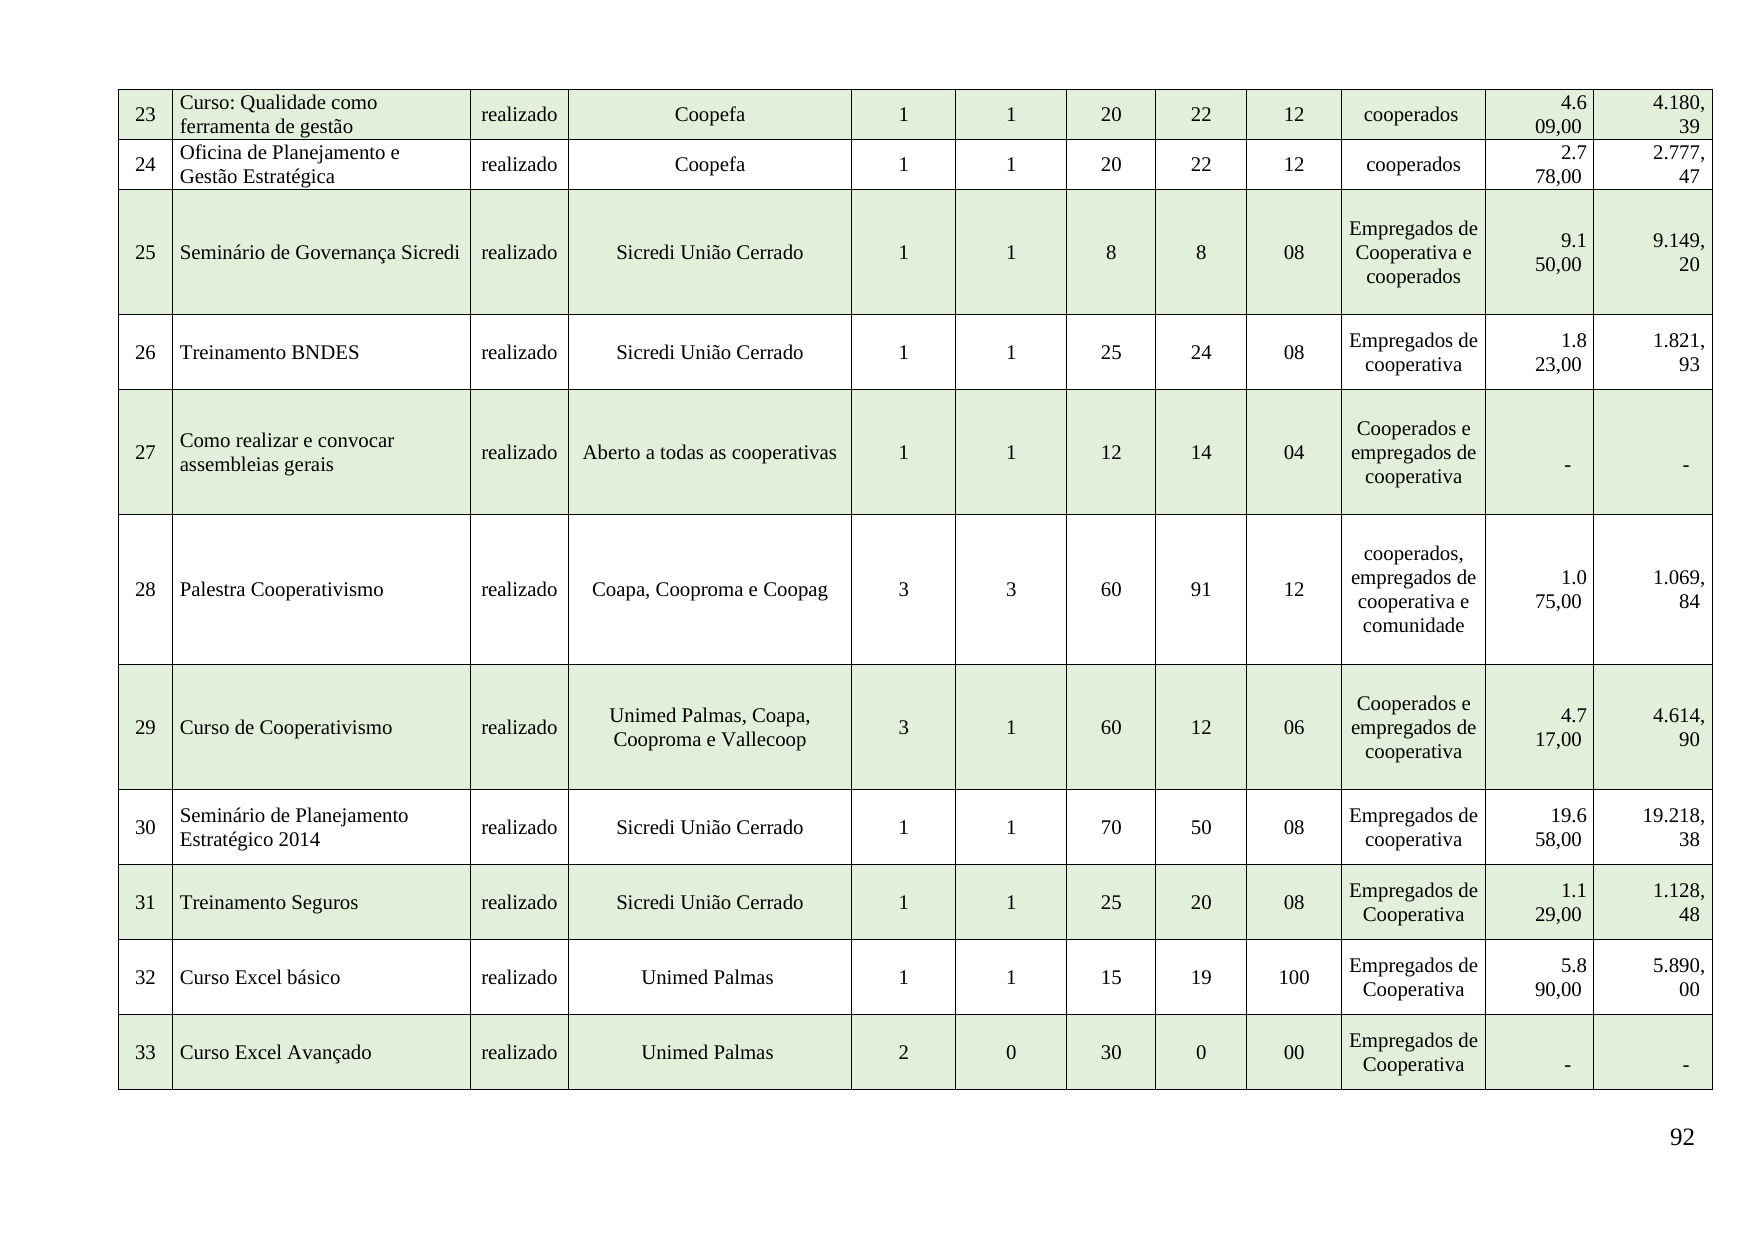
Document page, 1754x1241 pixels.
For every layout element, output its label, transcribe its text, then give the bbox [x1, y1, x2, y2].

table_cell 30 [119, 790, 172, 864]
table_cell 9.150,00 [1486, 190, 1593, 314]
table_cell 25 [119, 190, 172, 314]
table_cell 100 [1247, 940, 1341, 1014]
table_cell Curso Excel básico [173, 940, 470, 1014]
table_cell 2.778,00 [1486, 140, 1593, 189]
table_cell 30 [1067, 1015, 1155, 1089]
table_cell 12 [1247, 90, 1341, 139]
table_cell 91 [1156, 515, 1246, 664]
table_cell 23 [119, 90, 172, 139]
table_cell Como realizar e convocar assembleias gerais [173, 390, 470, 514]
table_cell 8 [1156, 190, 1246, 314]
table_cell 4.180,39 [1594, 90, 1712, 139]
table_cell 1 [956, 865, 1066, 939]
table_cell 1 [852, 940, 955, 1014]
table_cell realizado [471, 665, 568, 789]
table_cell Treinamento Seguros [173, 865, 470, 939]
table_cell 1 [956, 390, 1066, 514]
table_cell Unimed Palmas [569, 940, 851, 1014]
table_cell 12 [1067, 390, 1155, 514]
table_cell 08 [1247, 315, 1341, 389]
table_cell 29 [119, 665, 172, 789]
table_cell 1 [956, 315, 1066, 389]
table_cell 22 [1156, 140, 1246, 189]
table_cell 1 [852, 790, 955, 864]
table_cell - [1486, 390, 1593, 514]
table_cell 1 [852, 865, 955, 939]
table_cell 28 [119, 515, 172, 664]
table_cell 4.717,00 [1486, 665, 1593, 789]
table_cell realizado [471, 390, 568, 514]
table_cell 1.075,00 [1486, 515, 1593, 664]
table_cell 60 [1067, 515, 1155, 664]
table_cell 1 [956, 790, 1066, 864]
table_cell realizado [471, 940, 568, 1014]
table_cell 1 [956, 190, 1066, 314]
table_cell 24 [119, 140, 172, 189]
table_cell 15 [1067, 940, 1155, 1014]
table_cell Curso: Qualidade como ferramenta de gestão [173, 90, 470, 139]
table_cell 1 [852, 140, 955, 189]
table_cell Curso de Cooperativismo [173, 665, 470, 789]
table_cell 06 [1247, 665, 1341, 789]
table_cell 08 [1247, 190, 1341, 314]
table_cell 70 [1067, 790, 1155, 864]
table_cell Seminário de Planejamento Estratégico 2014 [173, 790, 470, 864]
table_cell 22 [1156, 90, 1246, 139]
table_cell Empregados de Cooperativa [1342, 865, 1485, 939]
table_cell - [1486, 1015, 1593, 1089]
table_cell 1.128,48 [1594, 865, 1712, 939]
table_cell Oficina de Planejamento e Gestão Estratégica [173, 140, 470, 189]
table_cell Sicredi União Cerrado [569, 790, 851, 864]
table_cell Unimed Palmas, Coapa, Cooproma e Vallecoop [569, 665, 851, 789]
table_cell 25 [1067, 315, 1155, 389]
table_cell Empregados de cooperativa [1342, 790, 1485, 864]
table_cell realizado [471, 515, 568, 664]
table_cell 60 [1067, 665, 1155, 789]
table_cell 12 [1156, 665, 1246, 789]
table_cell Palestra Cooperativismo [173, 515, 470, 664]
table_cell 4.614,90 [1594, 665, 1712, 789]
table_cell Seminário de Governança Sicredi [173, 190, 470, 314]
table_cell Aberto a todas as cooperativas [569, 390, 851, 514]
table_cell 50 [1156, 790, 1246, 864]
table_cell Unimed Palmas [569, 1015, 851, 1089]
table_cell 12 [1247, 515, 1341, 664]
table_cell realizado [471, 1015, 568, 1089]
table_cell Empregados de Cooperativa [1342, 1015, 1485, 1089]
table_cell - [1594, 1015, 1712, 1089]
table_cell 5.890,00 [1594, 940, 1712, 1014]
table_cell 1 [852, 90, 955, 139]
table_cell realizado [471, 315, 568, 389]
table_cell 4.609,00 [1486, 90, 1593, 139]
table_cell 0 [956, 1015, 1066, 1089]
table_cell Sicredi União Cerrado [569, 315, 851, 389]
table_cell Cooperados e empregados de cooperativa [1342, 665, 1485, 789]
table_cell realizado [471, 190, 568, 314]
table_cell 1 [956, 90, 1066, 139]
table_cell 08 [1247, 790, 1341, 864]
table_cell 33 [119, 1015, 172, 1089]
table_cell realizado [471, 90, 568, 139]
table_cell 19.658,00 [1486, 790, 1593, 864]
table_cell cooperados [1342, 90, 1485, 139]
table_cell cooperados, empregados de cooperativa e comunidade [1342, 515, 1485, 664]
table_cell 04 [1247, 390, 1341, 514]
table_cell 1.129,00 [1486, 865, 1593, 939]
table_cell 19 [1156, 940, 1246, 1014]
table_cell 0 [1156, 1015, 1246, 1089]
table_cell 1 [852, 315, 955, 389]
table_cell 2.777,47 [1594, 140, 1712, 189]
table_cell 1.821,93 [1594, 315, 1712, 389]
table_cell realizado [471, 140, 568, 189]
table_cell Cooperados e empregados de cooperativa [1342, 390, 1485, 514]
table_cell cooperados [1342, 140, 1485, 189]
table_cell 3 [956, 515, 1066, 664]
table_cell 19.218,38 [1594, 790, 1712, 864]
table_cell 32 [119, 940, 172, 1014]
table_cell 25 [1067, 865, 1155, 939]
table_cell Sicredi União Cerrado [569, 865, 851, 939]
table_cell 1.823,00 [1486, 315, 1593, 389]
table_cell 31 [119, 865, 172, 939]
table_cell 14 [1156, 390, 1246, 514]
table_cell 27 [119, 390, 172, 514]
table_cell 3 [852, 515, 955, 664]
table_cell realizado [471, 790, 568, 864]
table_cell 8 [1067, 190, 1155, 314]
table_cell 2 [852, 1015, 955, 1089]
table_cell Treinamento BNDES [173, 315, 470, 389]
table_cell 12 [1247, 140, 1341, 189]
table_cell 26 [119, 315, 172, 389]
table_cell - [1594, 390, 1712, 514]
table_cell Empregados de Cooperativa [1342, 940, 1485, 1014]
table_cell Coopefa [569, 90, 851, 139]
table_cell 20 [1067, 90, 1155, 139]
table_cell 1 [956, 140, 1066, 189]
table_cell Coopefa [569, 140, 851, 189]
table_cell 08 [1247, 865, 1341, 939]
table_cell realizado [471, 865, 568, 939]
table_cell Sicredi União Cerrado [569, 190, 851, 314]
table_cell 5.890,00 [1486, 940, 1593, 1014]
table_cell Empregados de Cooperativa e cooperados [1342, 190, 1485, 314]
table_cell 9.149,20 [1594, 190, 1712, 314]
table_cell 00 [1247, 1015, 1341, 1089]
table_cell 20 [1156, 865, 1246, 939]
table_cell Curso Excel Avançado [173, 1015, 470, 1089]
table_cell 20 [1067, 140, 1155, 189]
table_cell Empregados de cooperativa [1342, 315, 1485, 389]
table_cell 1 [956, 940, 1066, 1014]
table_cell 1 [852, 390, 955, 514]
table_cell 3 [852, 665, 955, 789]
table_cell Coapa, Cooproma e Coopag [569, 515, 851, 664]
table_cell 24 [1156, 315, 1246, 389]
table_cell 1.069,84 [1594, 515, 1712, 664]
table_cell 1 [852, 190, 955, 314]
table_cell 1 [956, 665, 1066, 789]
